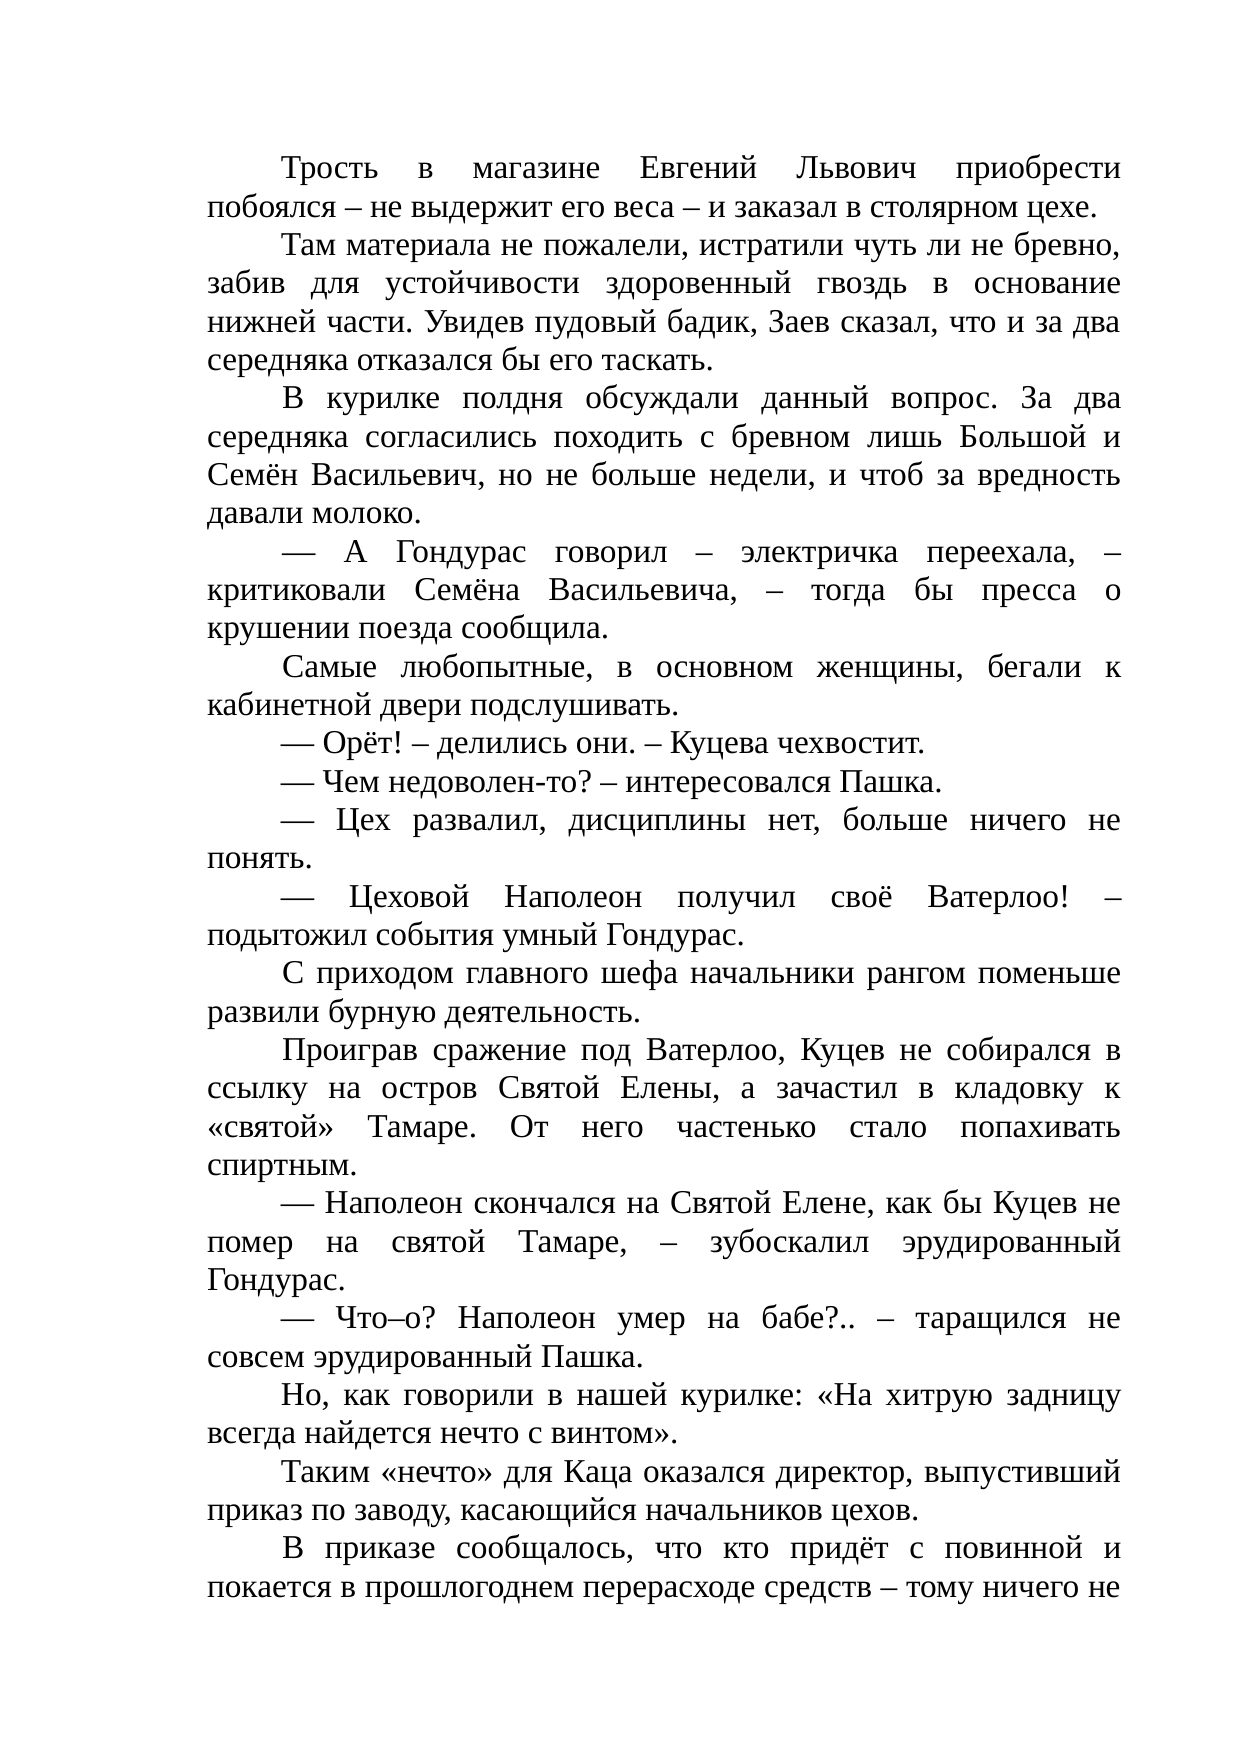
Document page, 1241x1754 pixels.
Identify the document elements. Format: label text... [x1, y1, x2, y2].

text — Что–о? Наполеон умер на бабе?.. – таращился не совсем эрудированный Пашка. [207, 1298, 1122, 1374]
text Трость в магазине Евгений Львович приобрести побоялся – не выдержит его веса – и заказал в столярном цехе. [207, 148, 1122, 224]
text Там материала не пожалели, истратили чуть ли не бревно, забив для устойчивости здоровенный гвоздь в основание нижней части. Увидев пудовый бадик, Заев сказал, что и за два середняка отказался бы его таскать. [207, 224, 1122, 378]
text Таким «нечто» для Каца оказался директор, выпустивший приказ по заводу, касающийся начальников цехов. [207, 1451, 1122, 1528]
text В курилке полдня обсуждали данный вопрос. За два середняка согласились походить с бревном лишь Большой и Семён Васильевич, но не больше недели, и чтоб за вредность давали молоко. [207, 378, 1122, 531]
text Самые любопытные, в основном женщины, бегали к кабинетной двери подслушивать. [207, 646, 1122, 723]
text — Чем недоволен‑то? – интересовался Пашка. [207, 761, 1122, 799]
text — Цех развалил, дисциплины нет, больше ничего не понять. [207, 799, 1122, 876]
text — Орёт! – делились они. – Куцева чехвостит. [207, 723, 1122, 761]
text — А Гондурас говорил – электричка переехала, – критиковали Семёна Васильевича, – тогда бы пресса о крушении поезда сообщила. [207, 531, 1122, 646]
text Проиграв сражение под Ватерлоо, Куцев не собирался в ссылку на остров Святой Елены, а зачастил в кладовку к «святой» Тамаре. От него частенько стало попахивать спиртным. [207, 1029, 1122, 1183]
text В приказе сообщалось, что кто придёт с повинной и покается в прошлогоднем перерасходе средств – тому ничего не [207, 1528, 1122, 1604]
text Hо, как говорили в нашей курилке: «На хитрую задницу всегда найдется нечто с винтом». [207, 1374, 1122, 1451]
text — Цеховой Наполеон получил своё Ватерлоо! – подытожил события умный Гондурас. [207, 876, 1122, 953]
text — Наполеон скончался на Святой Елене, как бы Куцев не помер на святой Тамаре, – зубоскалил эрудированный Гондурас. [207, 1183, 1122, 1298]
text С приходом главного шефа начальники рангом поменьше развили бурную деятельность. [207, 953, 1122, 1029]
